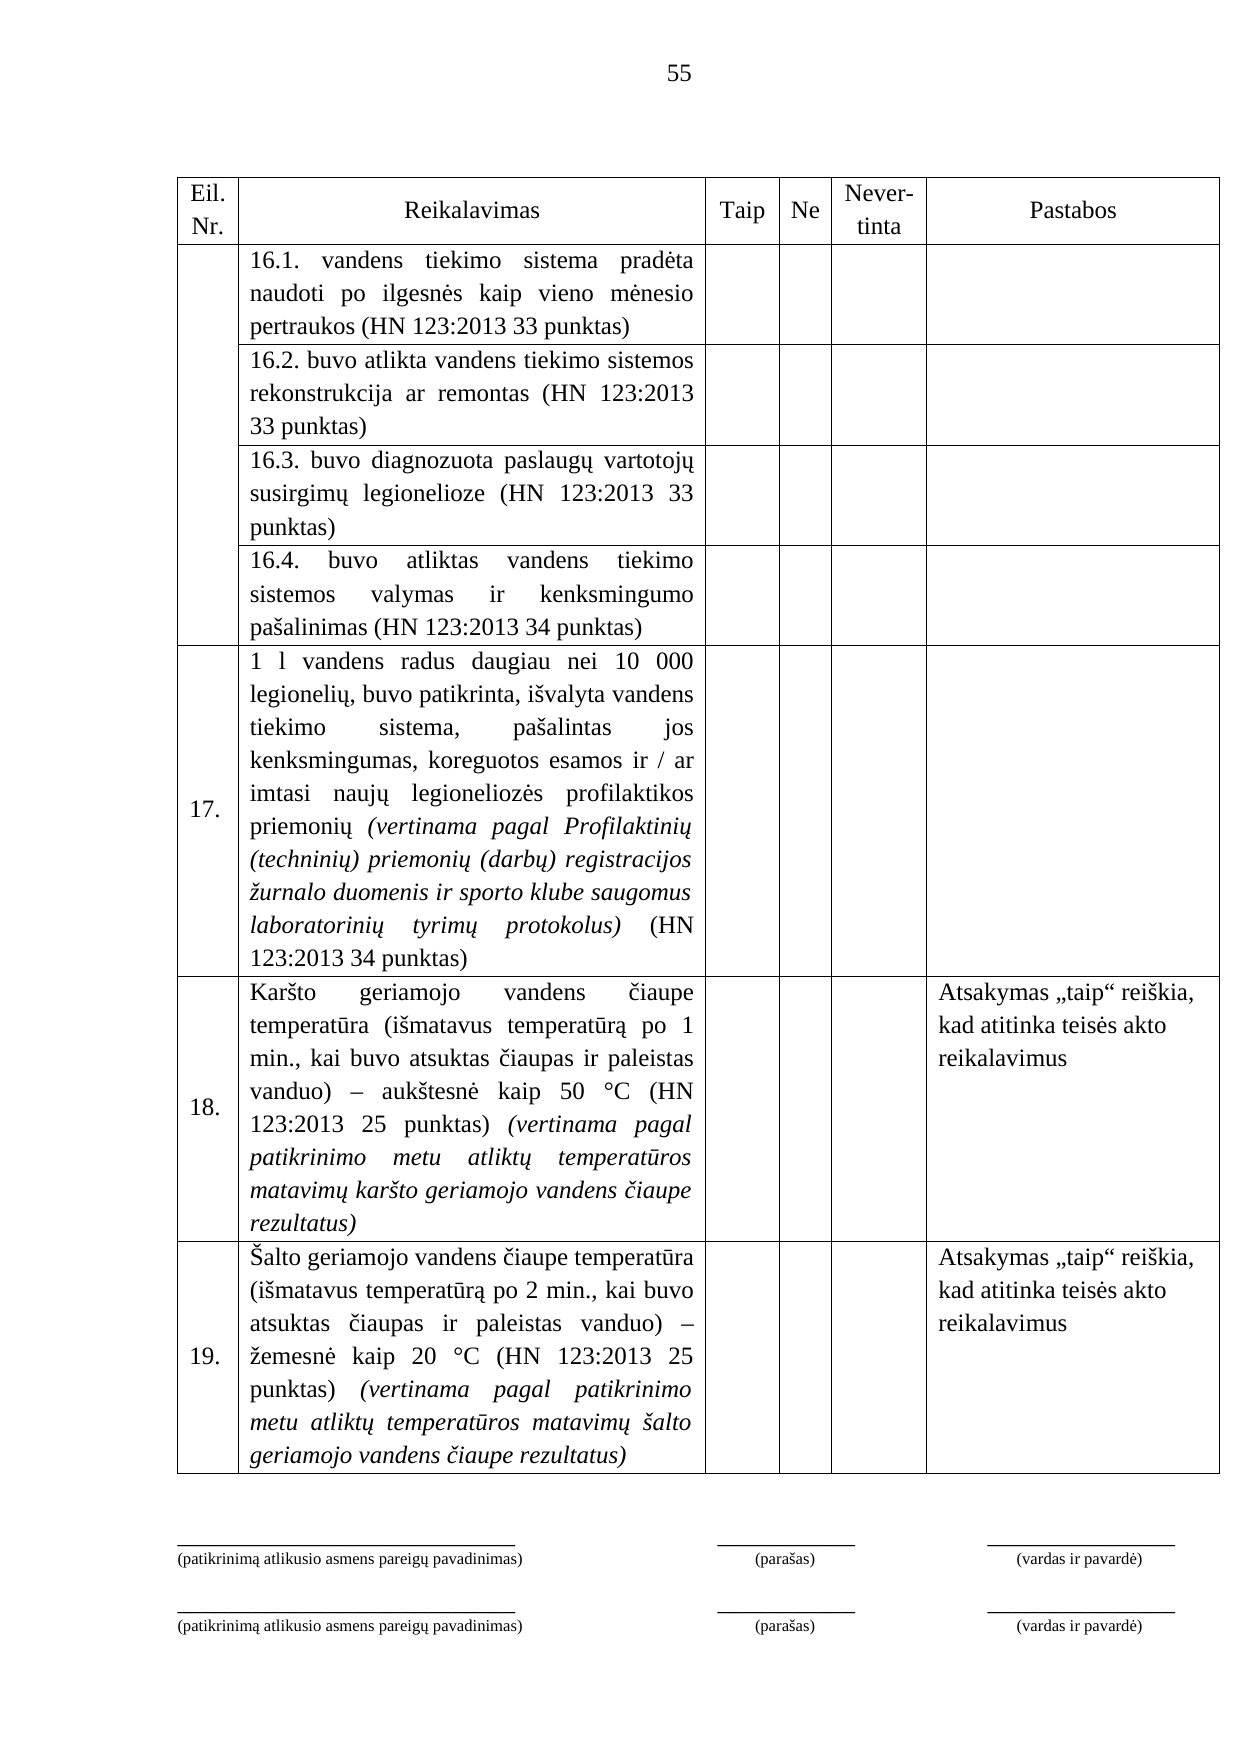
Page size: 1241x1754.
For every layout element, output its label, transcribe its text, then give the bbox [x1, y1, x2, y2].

table_cell 16.4. buvo atliktas vandens tiekimo sistemos valymas ir kenksmingumo pašalinimas (HN 123:2013 34 punktas) [239, 546, 705, 645]
table_cell [927, 446, 1219, 544]
table_cell [927, 546, 1219, 645]
table_header Taip [706, 178, 779, 244]
table_cell [832, 977, 926, 1241]
table_cell [832, 546, 926, 645]
text ___________________________ ___________ _______________ [177, 1520, 1181, 1549]
table_cell 16.2. buvo atlikta vandens tiekimo sistemos rekonstrukcija ar remontas (HN 123:2013 33 punktas) [239, 345, 705, 444]
table_cell [832, 345, 926, 444]
table_cell [780, 245, 831, 344]
table_cell [927, 345, 1219, 444]
table_cell [927, 646, 1219, 976]
text (patikrinimą atlikusio asmens pareigų pavadinimas) (parašas) (vardas ir pavardė) [177, 1616, 1181, 1635]
table_cell 1 l vandens radus daugiau nei 10 000 legionelių, buvo patikrinta, išvalyta vandens tiekimo sistema, pašalintas jos kenksmingumas, koreguotos esamos ir / ar imtasi naujų legioneliozės profilaktikos priemonių (vertinama pagal Profilaktinių (techninių) priemonių (darbų) registracijos žurnalo duomenis ir sporto klube saugomus laboratorinių tyrimų protokolus) (HN 123:2013 34 punktas) [239, 646, 705, 976]
table_cell Atsakymas „taip“ reiškia, kad atitinka teisės akto reikalavimus [927, 977, 1219, 1241]
table_cell [178, 245, 238, 645]
table_cell [706, 646, 779, 976]
text (patikrinimą atlikusio asmens pareigų pavadinimas) (parašas) (vardas ir pavardė) [177, 1549, 1181, 1568]
table_cell 17. [178, 646, 238, 976]
table_header Reikalavimas [239, 178, 705, 244]
text ___________________________ ___________ _______________ [177, 1587, 1181, 1616]
table_header Eil. Nr. [178, 178, 238, 244]
table_cell 19. [178, 1242, 238, 1473]
table_cell Karšto geriamojo vandens čiaupe temperatūra (išmatavus temperatūrą po 1 min., kai buvo atsuktas čiaupas ir paleistas vanduo) – aukštesnė kaip 50 °C (HN 123:2013 25 punktas) (vertinama pagal patikrinimo metu atliktų temperatūros matavimų karšto geriamojo vandens čiaupe rezultatus) [239, 977, 705, 1241]
table_cell [706, 345, 779, 444]
table_cell Šalto geriamojo vandens čiaupe temperatūra (išmatavus temperatūrą po 2 min., kai buvo atsuktas čiaupas ir paleistas vanduo) – žemesnė kaip 20 °C (HN 123:2013 25 punktas) (vertinama pagal patikrinimo metu atliktų temperatūros matavimų šalto geriamojo vandens čiaupe rezultatus) [239, 1242, 705, 1473]
table_cell [832, 446, 926, 544]
table_cell [706, 245, 779, 344]
table_cell [780, 646, 831, 976]
table_cell [780, 446, 831, 544]
table_cell [780, 546, 831, 645]
table_cell 16.1. vandens tiekimo sistema pradėta naudoti po ilgesnės kaip vieno mėnesio pertraukos (HN 123:2013 33 punktas) [239, 245, 705, 344]
table_cell [780, 1242, 831, 1473]
table_header Pastabos [927, 178, 1219, 244]
table_header Never- tinta [832, 178, 926, 244]
table_cell 16.3. buvo diagnozuota paslaugų vartotojų susirgimų legionelioze (HN 123:2013 33 punktas) [239, 446, 705, 544]
table_cell [706, 1242, 779, 1473]
table_cell [706, 446, 779, 544]
table_cell [780, 345, 831, 444]
table_cell [706, 546, 779, 645]
table_cell Atsakymas „taip“ reiškia, kad atitinka teisės akto reikalavimus [927, 1242, 1219, 1473]
table_cell [832, 646, 926, 976]
table_cell [832, 245, 926, 344]
table_cell [927, 245, 1219, 344]
table_header Ne [780, 178, 831, 244]
table_cell [780, 977, 831, 1241]
table_cell [832, 1242, 926, 1473]
table_cell [706, 977, 779, 1241]
table_cell 18. [178, 977, 238, 1241]
